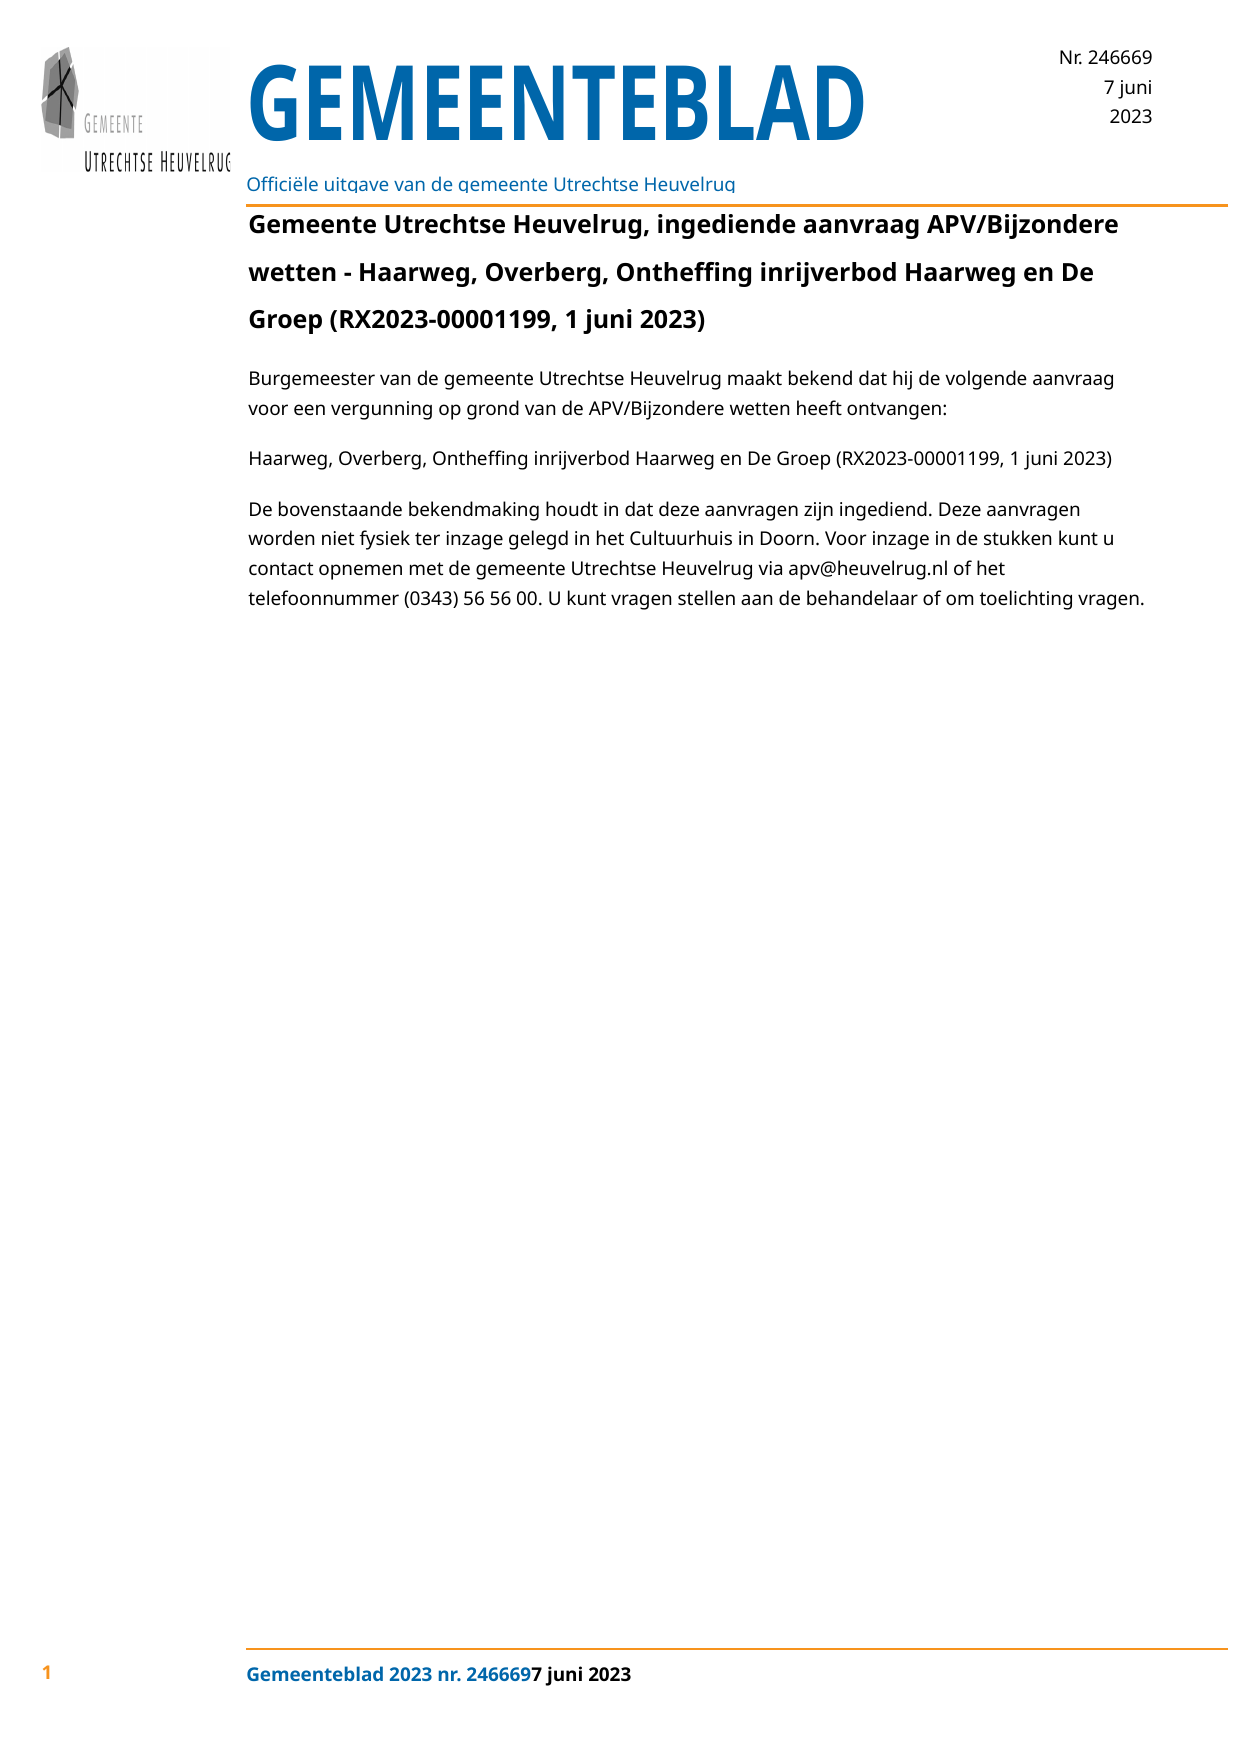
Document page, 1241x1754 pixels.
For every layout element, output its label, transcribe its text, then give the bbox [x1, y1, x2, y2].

text De bovenstaande bekendmaking houdt in dat deze aanvragen zijn ingediend. Deze aanvragen worden niet fysiek ter inzage gelegd in het Cultuurhuis in Doorn. Voor inzage in de stukken kunt u contact opnemen met de gemeente Utrechtse Heuvelrug via apv@heuvelrug.nl of het telefoonnummer (0343) 56 56 00. U kunt vragen stellen aan de behandelaar of om toelichting vragen. [248, 496, 1152, 610]
picture [41, 47, 231, 172]
text Haarweg, Overberg, Ontheffing inrijverbod Haarweg en De Groep (RX2023-00001199, 1 juni 2023) [248, 446, 1152, 471]
text Gemeente Utrechtse Heuvelrug, ingediende aanvraag APV/Bijzondere wetten - Haarweg, Overberg, Ontheffing inrijverbod Haarweg en De Groep (RX2023-00001199, 1 juni 2023) [248, 207, 1152, 336]
text Burgemeester van de gemeente Utrechtse Heuvelrug maakt bekend dat hij de volgende aanvraag voor een vergunning op grond van de APV/Bijzondere wetten heeft ontvangen: [248, 366, 1152, 421]
